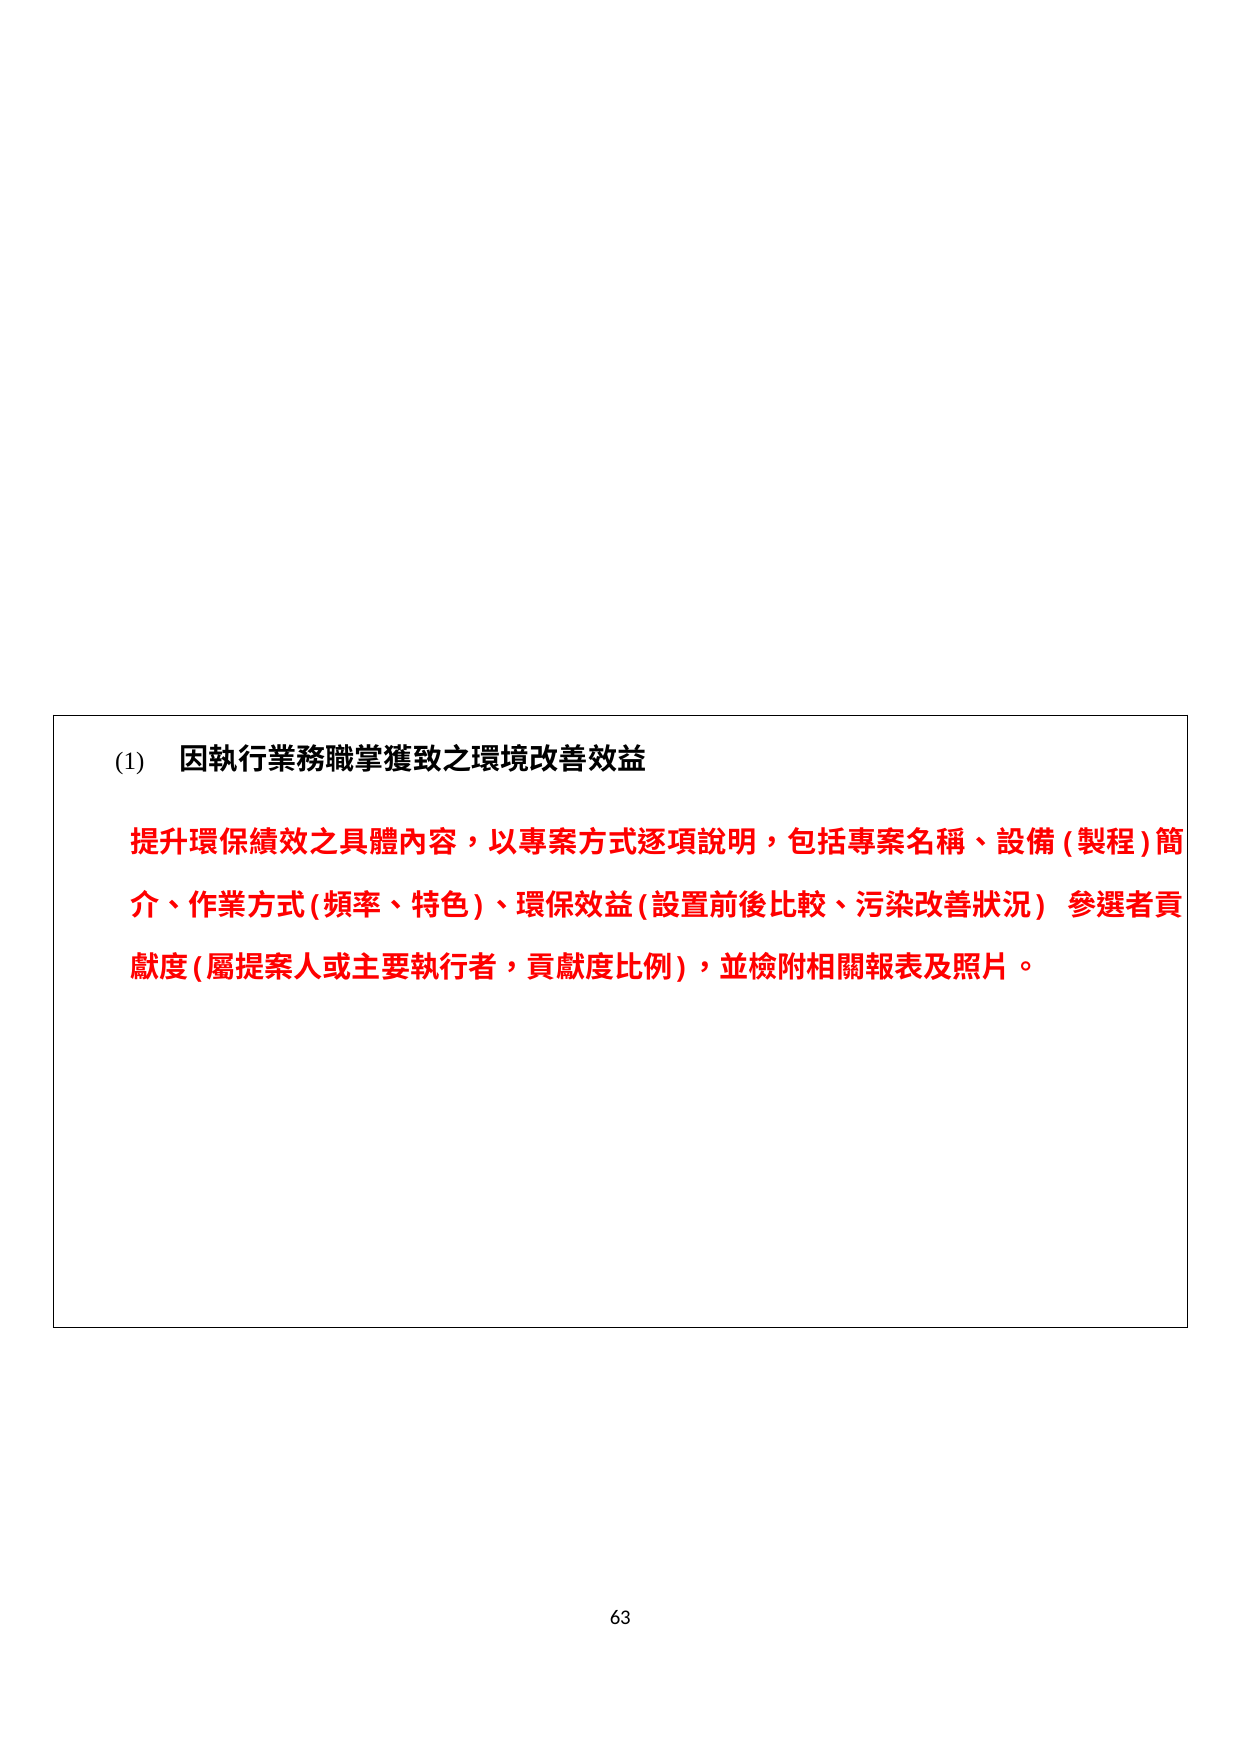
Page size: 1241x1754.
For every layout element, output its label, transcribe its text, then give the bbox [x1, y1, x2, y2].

table_cell 因執行業務職掌獲致之環境改善效益 提升環保績效之具體內容，以專案方式逐項說明，包括專案名稱、設備(製程)簡介、作業方式(頻率、特色)、環保效益(設置前後比較、污染改善狀況) 參選者貢獻度(屬提案人或主要執行者，貢獻度比例)，並檢附相關報表及照片。 [54, 716, 1187, 1327]
